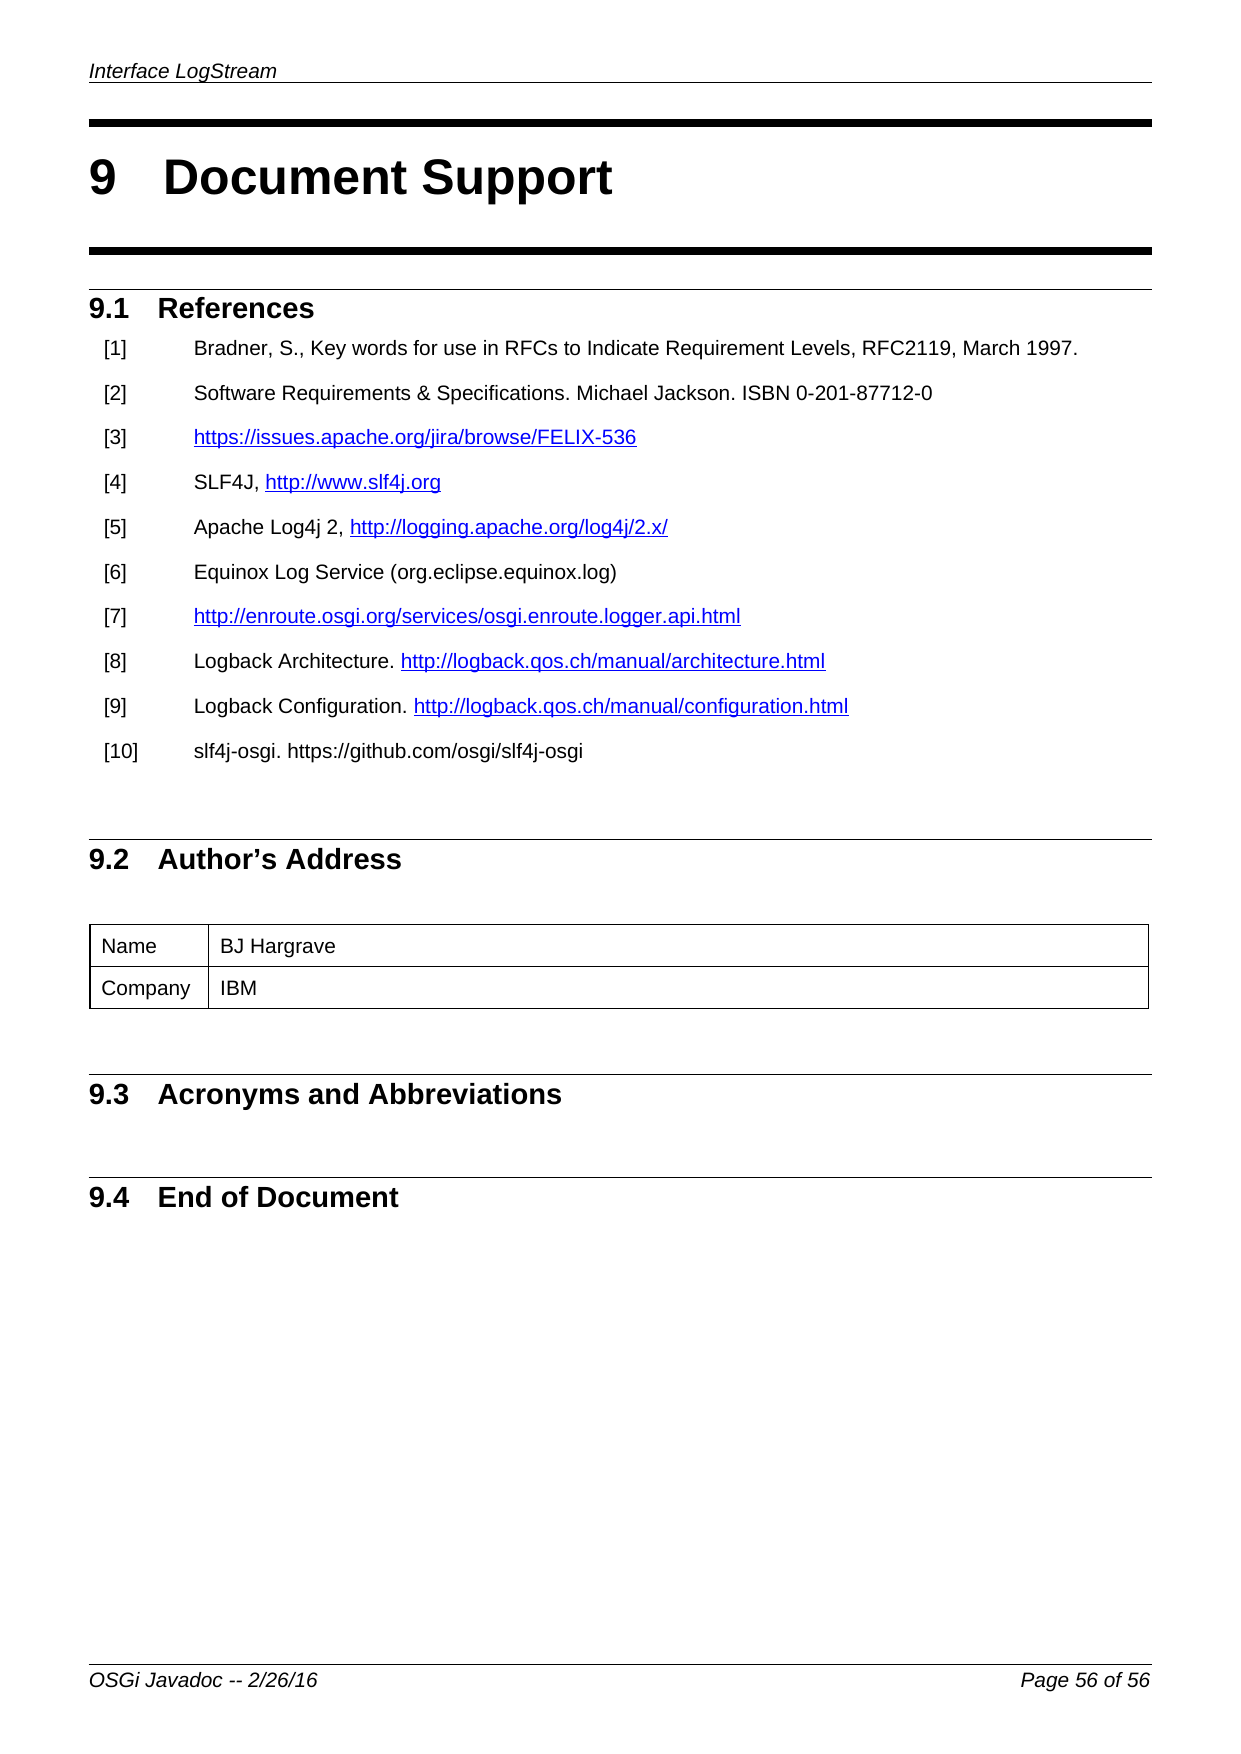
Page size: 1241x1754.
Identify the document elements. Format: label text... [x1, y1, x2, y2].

subtitle References [88, 290, 1152, 325]
list SLF4J, http://www.slf4j.org [103, 470, 1152, 494]
list Logback Configuration. http://logback.qos.ch/manual/configuration.html [103, 694, 1152, 718]
list https://issues.apache.org/jira/browse/FELIX-536 [103, 425, 1152, 449]
table_cell IBM [209, 967, 1148, 1008]
table_cell Company [91, 967, 208, 1008]
subtitle End of Document [88, 1178, 1152, 1213]
list http://enroute.osgi.org/services/osgi.enroute.logger.api.html [103, 604, 1152, 628]
subtitle Author’s Address [88, 840, 1152, 875]
list Equinox Log Service (org.eclipse.equinox.log) [103, 559, 1152, 583]
list Logback Architecture. http://logback.qos.ch/manual/architecture.html [103, 649, 1152, 673]
table_header Name [91, 925, 208, 966]
table_header BJ Hargrave [209, 925, 1148, 966]
list Bradner, S., Key words for use in RFCs to Indicate Requirement Levels, RFC2119, March 1997. [103, 336, 1152, 359]
list Software Requirements & Specifications. Michael Jackson. ISBN 0-201-87712-0 [103, 380, 1152, 404]
subtitle Document Support [88, 120, 1152, 255]
list slf4j-osgi. https://github.com/osgi/slf4j-osgi [103, 739, 1152, 763]
subtitle Acronyms and Abbreviations [88, 1075, 1152, 1111]
list Apache Log4j 2, http://logging.apache.org/log4j/2.x/ [103, 515, 1152, 539]
